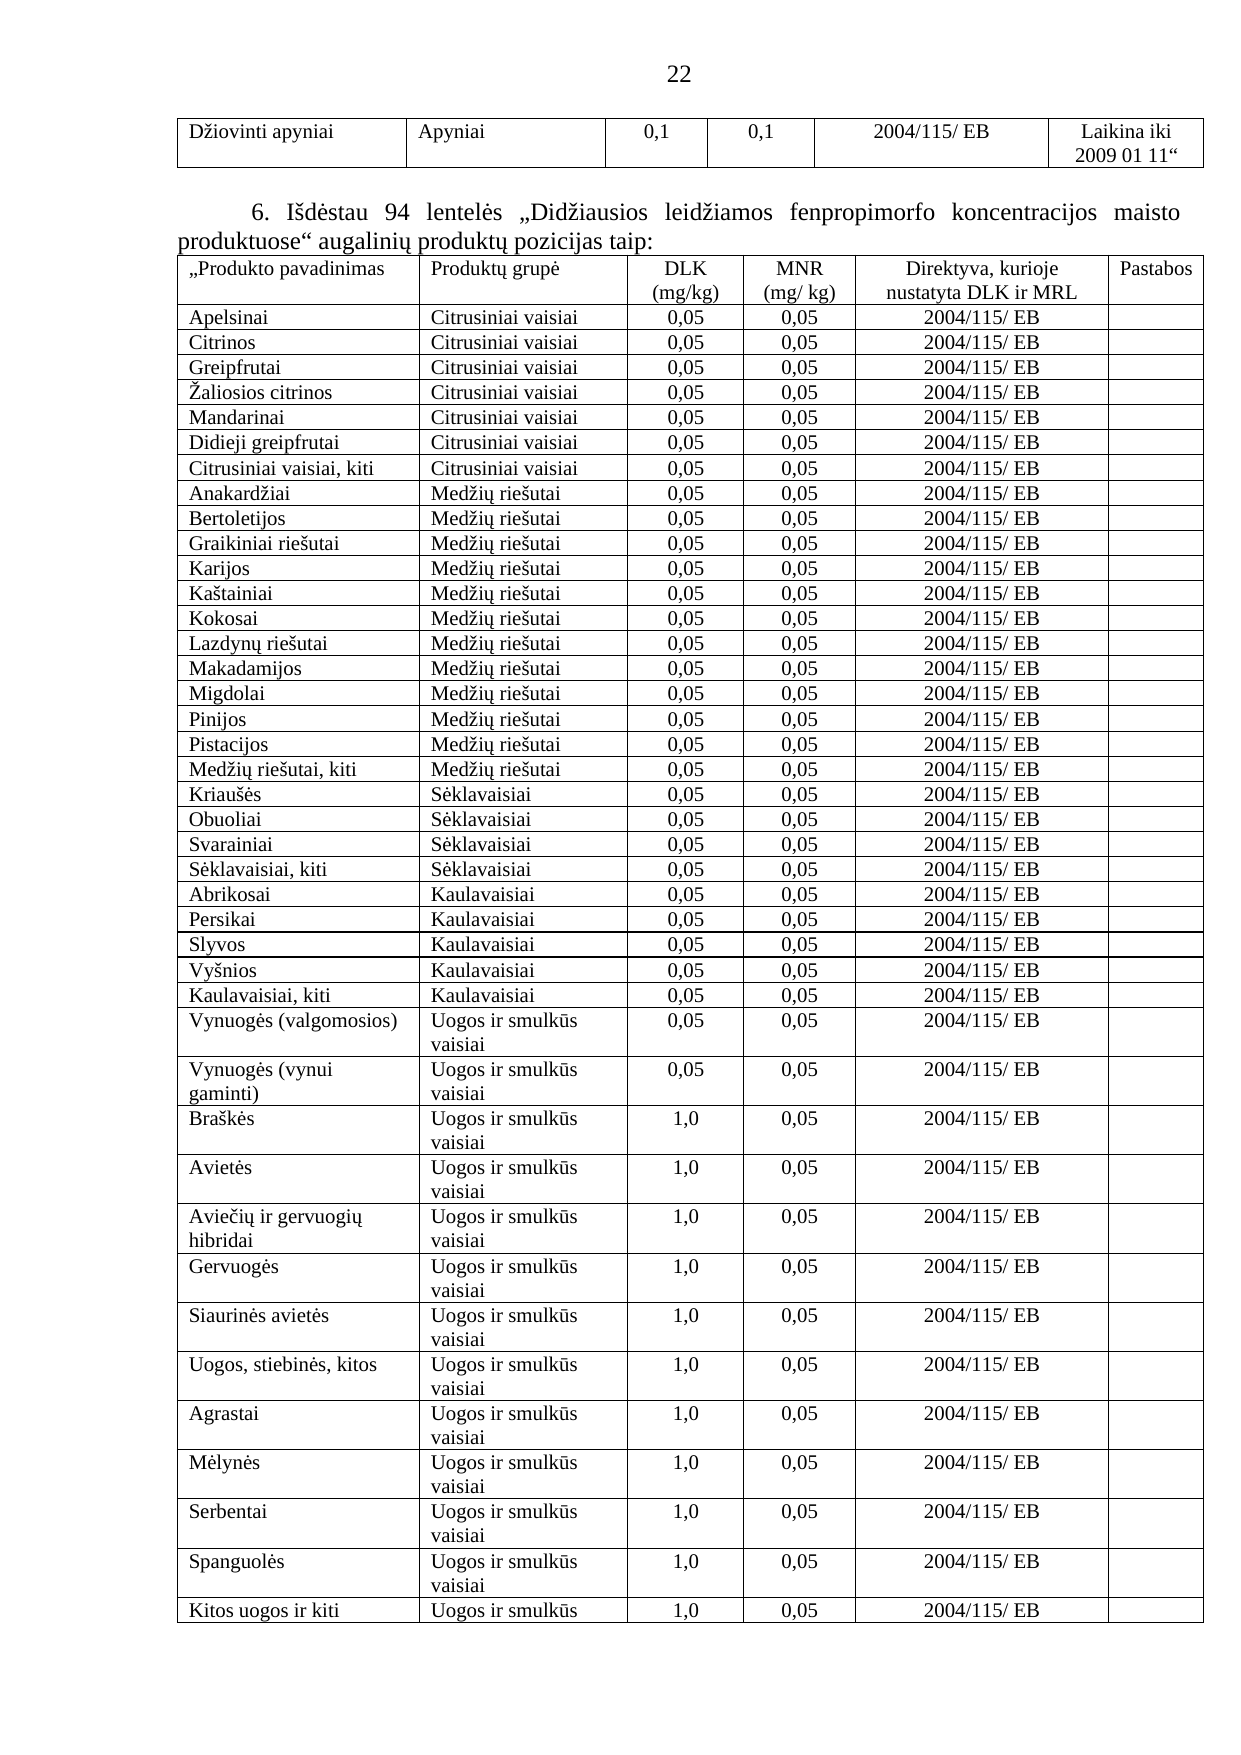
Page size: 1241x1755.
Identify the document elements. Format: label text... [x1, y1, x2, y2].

table_header Pastabos [1109, 256, 1203, 304]
table_cell 0,05 [628, 506, 743, 530]
table_header Direktyva, kurioje nustatyta DLK ir MRL [856, 256, 1108, 304]
table_cell 0,05 [744, 1303, 855, 1351]
table_cell Graikiniai riešutai [178, 531, 419, 555]
table_cell Mėlynės [178, 1450, 419, 1498]
table_cell 0,05 [744, 1450, 855, 1498]
table_cell 2004/115/ EB [856, 958, 1108, 982]
table_header MNR (mg/ kg) [744, 256, 855, 304]
table_cell 2004/115/ EB [856, 807, 1108, 831]
table_cell Citrinos [178, 330, 419, 354]
table_cell 0,05 [744, 481, 855, 504]
table_cell 0,05 [628, 355, 743, 379]
table_cell 2004/115/ EB [856, 305, 1108, 329]
table_cell 0,05 [744, 656, 855, 680]
table_cell Kaulavaisiai [420, 882, 627, 906]
table_cell Agrastai [178, 1401, 419, 1449]
table_cell 2004/115/ EB [856, 1352, 1108, 1400]
table_cell Bertoletijos [178, 506, 419, 530]
table_cell Sėklavaisiai, kiti [178, 857, 419, 881]
table_cell 2004/115/ EB [856, 681, 1108, 705]
table_cell 2004/115/ EB [856, 330, 1108, 354]
table_cell Uogos ir smulkūs vaisiai [420, 1254, 627, 1302]
table_cell Greipfrutai [178, 355, 419, 379]
table_cell 0,05 [628, 405, 743, 429]
table_cell [1109, 1401, 1203, 1449]
table_cell [1109, 581, 1203, 605]
table_cell Medžių riešutai [420, 581, 627, 605]
table_cell 2004/115/ EB [856, 405, 1108, 429]
table_cell [1109, 330, 1203, 354]
table_cell Žaliosios citrinos [178, 380, 419, 404]
table_cell Medžių riešutai [420, 556, 627, 580]
table_cell 0,05 [628, 380, 743, 404]
table_cell 2004/115/ EB [856, 857, 1108, 881]
table_cell Sėklavaisiai [420, 782, 627, 806]
table_cell 0,05 [628, 832, 743, 856]
table_cell [1109, 807, 1203, 831]
table_cell 2004/115/ EB [815, 119, 1048, 167]
table_cell [1109, 1106, 1203, 1154]
table_cell [1109, 732, 1203, 756]
table_cell 0,05 [628, 681, 743, 705]
table_cell Citrusiniai vaisiai [420, 330, 627, 354]
table_cell [1109, 1352, 1203, 1400]
table_cell Kaulavaisiai [420, 983, 627, 1007]
table_cell 1,0 [628, 1450, 743, 1498]
table_cell 0,05 [744, 1254, 855, 1302]
table_cell 2004/115/ EB [856, 882, 1108, 906]
table_cell 0,05 [744, 1352, 855, 1400]
table_cell 0,05 [744, 531, 855, 555]
table_cell 1,0 [628, 1598, 743, 1622]
table_cell 0,05 [744, 1008, 855, 1056]
table_header DLK (mg/kg) [628, 256, 743, 304]
table_cell 0,05 [628, 556, 743, 580]
table_cell 1,0 [628, 1352, 743, 1400]
table_cell 2004/115/ EB [856, 355, 1108, 379]
table_cell 0,05 [744, 405, 855, 429]
table_cell [1109, 1499, 1203, 1547]
table_cell 2004/115/ EB [856, 506, 1108, 530]
table_cell Anakardžiai [178, 481, 419, 504]
table_cell Medžių riešutai [420, 531, 627, 555]
table_cell Vynuogės (valgomosios) [178, 1008, 419, 1056]
table_cell 0,05 [744, 983, 855, 1007]
table_cell Uogos ir smulkūs vaisiai [420, 1204, 627, 1252]
table_cell [1109, 455, 1203, 479]
table_cell 2004/115/ EB [856, 481, 1108, 504]
table_cell Didieji greipfrutai [178, 430, 419, 454]
table_cell Apelsinai [178, 305, 419, 329]
table_cell 2004/115/ EB [856, 455, 1108, 479]
table_cell Siaurinės avietės [178, 1303, 419, 1351]
table_cell 2004/115/ EB [856, 606, 1108, 630]
table_cell Medžių riešutai [420, 481, 627, 504]
table_cell 0,05 [628, 430, 743, 454]
table_cell Uogos ir smulkūs vaisiai [420, 1450, 627, 1498]
table_cell 2004/115/ EB [856, 1499, 1108, 1547]
table_cell 2004/115/ EB [856, 706, 1108, 731]
table_cell [1109, 958, 1203, 982]
table_cell 2004/115/ EB [856, 1106, 1108, 1154]
table_cell [1109, 531, 1203, 555]
table_cell [1109, 355, 1203, 379]
table_cell Citrusiniai vaisiai [420, 430, 627, 454]
table_cell [1109, 430, 1203, 454]
table_cell Uogos ir smulkūs vaisiai [420, 1057, 627, 1105]
table_cell Slyvos [178, 933, 419, 956]
table_cell Uogos, stiebinės, kitos [178, 1352, 419, 1400]
table_cell 2004/115/ EB [856, 832, 1108, 856]
table_cell Medžių riešutai [420, 757, 627, 781]
table_cell 0,05 [628, 757, 743, 781]
table_cell [1109, 1155, 1203, 1203]
table_cell 0,05 [744, 1155, 855, 1203]
table_cell 2004/115/ EB [856, 556, 1108, 580]
table_cell [1109, 656, 1203, 680]
table_cell Makadamijos [178, 656, 419, 680]
table_cell 0,05 [628, 631, 743, 655]
table_cell 0,05 [744, 631, 855, 655]
table_cell 2004/115/ EB [856, 983, 1108, 1007]
table_cell Avietės [178, 1155, 419, 1203]
table_cell [1109, 1204, 1203, 1252]
table_cell Apyniai [407, 119, 605, 167]
table_cell [1109, 907, 1203, 931]
table_cell 0,05 [744, 958, 855, 982]
table_cell Citrusiniai vaisiai, kiti [178, 455, 419, 479]
table_cell 0,05 [628, 330, 743, 354]
table_cell Citrusiniai vaisiai [420, 355, 627, 379]
table_cell Gervuogės [178, 1254, 419, 1302]
table_cell [1109, 1598, 1203, 1622]
table_cell Obuoliai [178, 807, 419, 831]
table_cell 2004/115/ EB [856, 782, 1108, 806]
table_cell Mandarinai [178, 405, 419, 429]
table_cell Medžių riešutai [420, 606, 627, 630]
table_cell [1109, 983, 1203, 1007]
table_cell 0,05 [744, 380, 855, 404]
table_cell 0,05 [628, 581, 743, 605]
table_cell 2004/115/ EB [856, 1450, 1108, 1498]
table_cell 0,1 [708, 119, 814, 167]
table_cell 0,05 [628, 1057, 743, 1105]
table_cell 0,05 [744, 857, 855, 881]
table_cell 2004/115/ EB [856, 631, 1108, 655]
table_cell 0,05 [744, 606, 855, 630]
table_cell 0,05 [744, 782, 855, 806]
table_cell 0,05 [744, 681, 855, 705]
table_cell Uogos ir smulkūs vaisiai [420, 1008, 627, 1056]
table_cell [1109, 1008, 1203, 1056]
table_cell 2004/115/ EB [856, 1254, 1108, 1302]
table_cell Uogos ir smulkūs vaisiai [420, 1401, 627, 1449]
table_cell 0,05 [744, 933, 855, 956]
table_cell [1109, 832, 1203, 856]
table_cell [1109, 631, 1203, 655]
table_cell 0,05 [744, 581, 855, 605]
table_cell Pistacijos [178, 732, 419, 756]
table_cell Kaulavaisiai [420, 933, 627, 956]
table_cell 0,05 [744, 330, 855, 354]
table_cell Serbentai [178, 1499, 419, 1547]
table_cell [1109, 757, 1203, 781]
table_cell Citrusiniai vaisiai [420, 455, 627, 479]
table_cell Aviečių ir gervuogių hibridai [178, 1204, 419, 1252]
table_cell Medžių riešutai [420, 506, 627, 530]
table_cell 0,05 [744, 732, 855, 756]
table_cell 1,0 [628, 1499, 743, 1547]
table_cell 1,0 [628, 1155, 743, 1203]
table_cell Kaštainiai [178, 581, 419, 605]
table_cell Migdolai [178, 681, 419, 705]
table_cell 0,05 [744, 1057, 855, 1105]
table_cell 0,05 [628, 455, 743, 479]
table_cell 0,05 [628, 732, 743, 756]
table_cell 0,05 [744, 1598, 855, 1622]
table_cell Pinijos [178, 706, 419, 731]
table_cell Braškės [178, 1106, 419, 1154]
table_cell 1,0 [628, 1106, 743, 1154]
table_cell 2004/115/ EB [856, 732, 1108, 756]
table_cell 0,05 [628, 1008, 743, 1056]
table_cell 0,05 [744, 506, 855, 530]
table_cell [1109, 1549, 1203, 1597]
table_cell 2004/115/ EB [856, 1549, 1108, 1597]
table_cell Vynuogės (vynui gaminti) [178, 1057, 419, 1105]
table_cell [1109, 481, 1203, 504]
table_cell Sėklavaisiai [420, 857, 627, 881]
table_cell 2004/115/ EB [856, 1155, 1108, 1203]
table_cell Kriaušės [178, 782, 419, 806]
table_cell 0,05 [628, 656, 743, 680]
table_cell 0,05 [744, 1106, 855, 1154]
table_cell 0,05 [628, 305, 743, 329]
table_cell [1109, 706, 1203, 731]
table_cell 2004/115/ EB [856, 757, 1108, 781]
table_cell Abrikosai [178, 882, 419, 906]
table_cell 0,05 [744, 757, 855, 781]
table_cell Medžių riešutai [420, 681, 627, 705]
table_cell 0,05 [628, 857, 743, 881]
table_cell 0,05 [744, 1204, 855, 1252]
table_cell 0,05 [744, 1401, 855, 1449]
table_cell 0,05 [628, 882, 743, 906]
table_cell [1109, 681, 1203, 705]
table_cell Uogos ir smulkūs vaisiai [420, 1303, 627, 1351]
table_cell [1109, 506, 1203, 530]
table_cell Uogos ir smulkūs vaisiai [420, 1352, 627, 1400]
table_cell 2004/115/ EB [856, 531, 1108, 555]
table_cell 2004/115/ EB [856, 430, 1108, 454]
table_cell 0,05 [744, 807, 855, 831]
table_cell [1109, 857, 1203, 881]
table_cell 1,0 [628, 1401, 743, 1449]
table_cell 2004/115/ EB [856, 1204, 1108, 1252]
table_cell 1,0 [628, 1204, 743, 1252]
table_cell 1,0 [628, 1254, 743, 1302]
table_cell 0,05 [628, 958, 743, 982]
table_cell [1109, 380, 1203, 404]
table_cell 0,05 [628, 933, 743, 956]
table_cell [1109, 782, 1203, 806]
table_cell 0,05 [744, 455, 855, 479]
table_cell Medžių riešutai [420, 732, 627, 756]
table_cell Citrusiniai vaisiai [420, 305, 627, 329]
table_cell 0,05 [744, 430, 855, 454]
table_cell 0,05 [744, 355, 855, 379]
table_cell 0,05 [628, 481, 743, 504]
table_cell 0,05 [628, 706, 743, 731]
table_cell Medžių riešutai [420, 656, 627, 680]
table_cell Kaulavaisiai [420, 958, 627, 982]
table_cell Kitos uogos ir kiti [178, 1598, 419, 1622]
table_cell 0,05 [628, 907, 743, 931]
table_cell 1,0 [628, 1549, 743, 1597]
table_cell 2004/115/ EB [856, 1303, 1108, 1351]
table_cell Persikai [178, 907, 419, 931]
table_cell Karijos [178, 556, 419, 580]
table_cell Citrusiniai vaisiai [420, 405, 627, 429]
table_cell [1109, 405, 1203, 429]
table_cell 2004/115/ EB [856, 1401, 1108, 1449]
table_cell Kokosai [178, 606, 419, 630]
table_cell Sėklavaisiai [420, 807, 627, 831]
table_header „Produkto pavadinimas [178, 256, 419, 304]
table_cell [1109, 556, 1203, 580]
table_cell Citrusiniai vaisiai [420, 380, 627, 404]
table_cell 0,05 [628, 531, 743, 555]
table_cell Medžių riešutai [420, 631, 627, 655]
table_cell 2004/115/ EB [856, 656, 1108, 680]
table_cell 2004/115/ EB [856, 1057, 1108, 1105]
table_cell 0,05 [744, 556, 855, 580]
table_cell [1109, 606, 1203, 630]
table_cell 0,05 [628, 782, 743, 806]
table_cell 0,05 [744, 305, 855, 329]
table_cell [1109, 1450, 1203, 1498]
table_cell [1109, 933, 1203, 956]
table_cell Lazdynų riešutai [178, 631, 419, 655]
table_cell Sėklavaisiai [420, 832, 627, 856]
table_cell [1109, 1057, 1203, 1105]
text 6. Išdėstau 94 lentelės „Didžiausios leidžiamos fenpropimorfo koncentracijos maisto produktuose“ augalinių produktų pozicijas taip: [177, 197, 1181, 254]
table_cell Uogos ir smulkūs vaisiai [420, 1549, 627, 1597]
table_cell [1109, 305, 1203, 329]
table_cell Vyšnios [178, 958, 419, 982]
table_cell 0,05 [744, 907, 855, 931]
table_cell 0,1 [606, 119, 707, 167]
table_cell [1109, 1254, 1203, 1302]
table_cell 2004/115/ EB [856, 1008, 1108, 1056]
table_cell Laikina iki 2009 01 11“ [1049, 119, 1203, 167]
table_cell 0,05 [628, 807, 743, 831]
table_cell Medžių riešutai [420, 706, 627, 731]
table_cell Uogos ir smulkūs [420, 1598, 627, 1622]
table_cell Svarainiai [178, 832, 419, 856]
table_cell 2004/115/ EB [856, 581, 1108, 605]
table_header Produktų grupė [420, 256, 627, 304]
table_cell Uogos ir smulkūs vaisiai [420, 1106, 627, 1154]
table_cell Spanguolės [178, 1549, 419, 1597]
table_cell 2004/115/ EB [856, 380, 1108, 404]
table_cell Medžių riešutai, kiti [178, 757, 419, 781]
table_cell 1,0 [628, 1303, 743, 1351]
table_cell [1109, 1303, 1203, 1351]
table_cell 0,05 [744, 706, 855, 731]
table_cell 0,05 [744, 1549, 855, 1597]
table_cell 0,05 [744, 832, 855, 856]
table_cell Kaulavaisiai [420, 907, 627, 931]
table_cell 0,05 [628, 983, 743, 1007]
table_cell 0,05 [744, 882, 855, 906]
table_cell Uogos ir smulkūs vaisiai [420, 1499, 627, 1547]
table_cell 0,05 [744, 1499, 855, 1547]
table_cell 2004/115/ EB [856, 907, 1108, 931]
table_cell 0,05 [628, 606, 743, 630]
table_cell Džiovinti apyniai [178, 119, 406, 167]
table_cell 2004/115/ EB [856, 933, 1108, 956]
table_cell Uogos ir smulkūs vaisiai [420, 1155, 627, 1203]
table_cell Kaulavaisiai, kiti [178, 983, 419, 1007]
table_cell 2004/115/ EB [856, 1598, 1108, 1622]
table_cell [1109, 882, 1203, 906]
